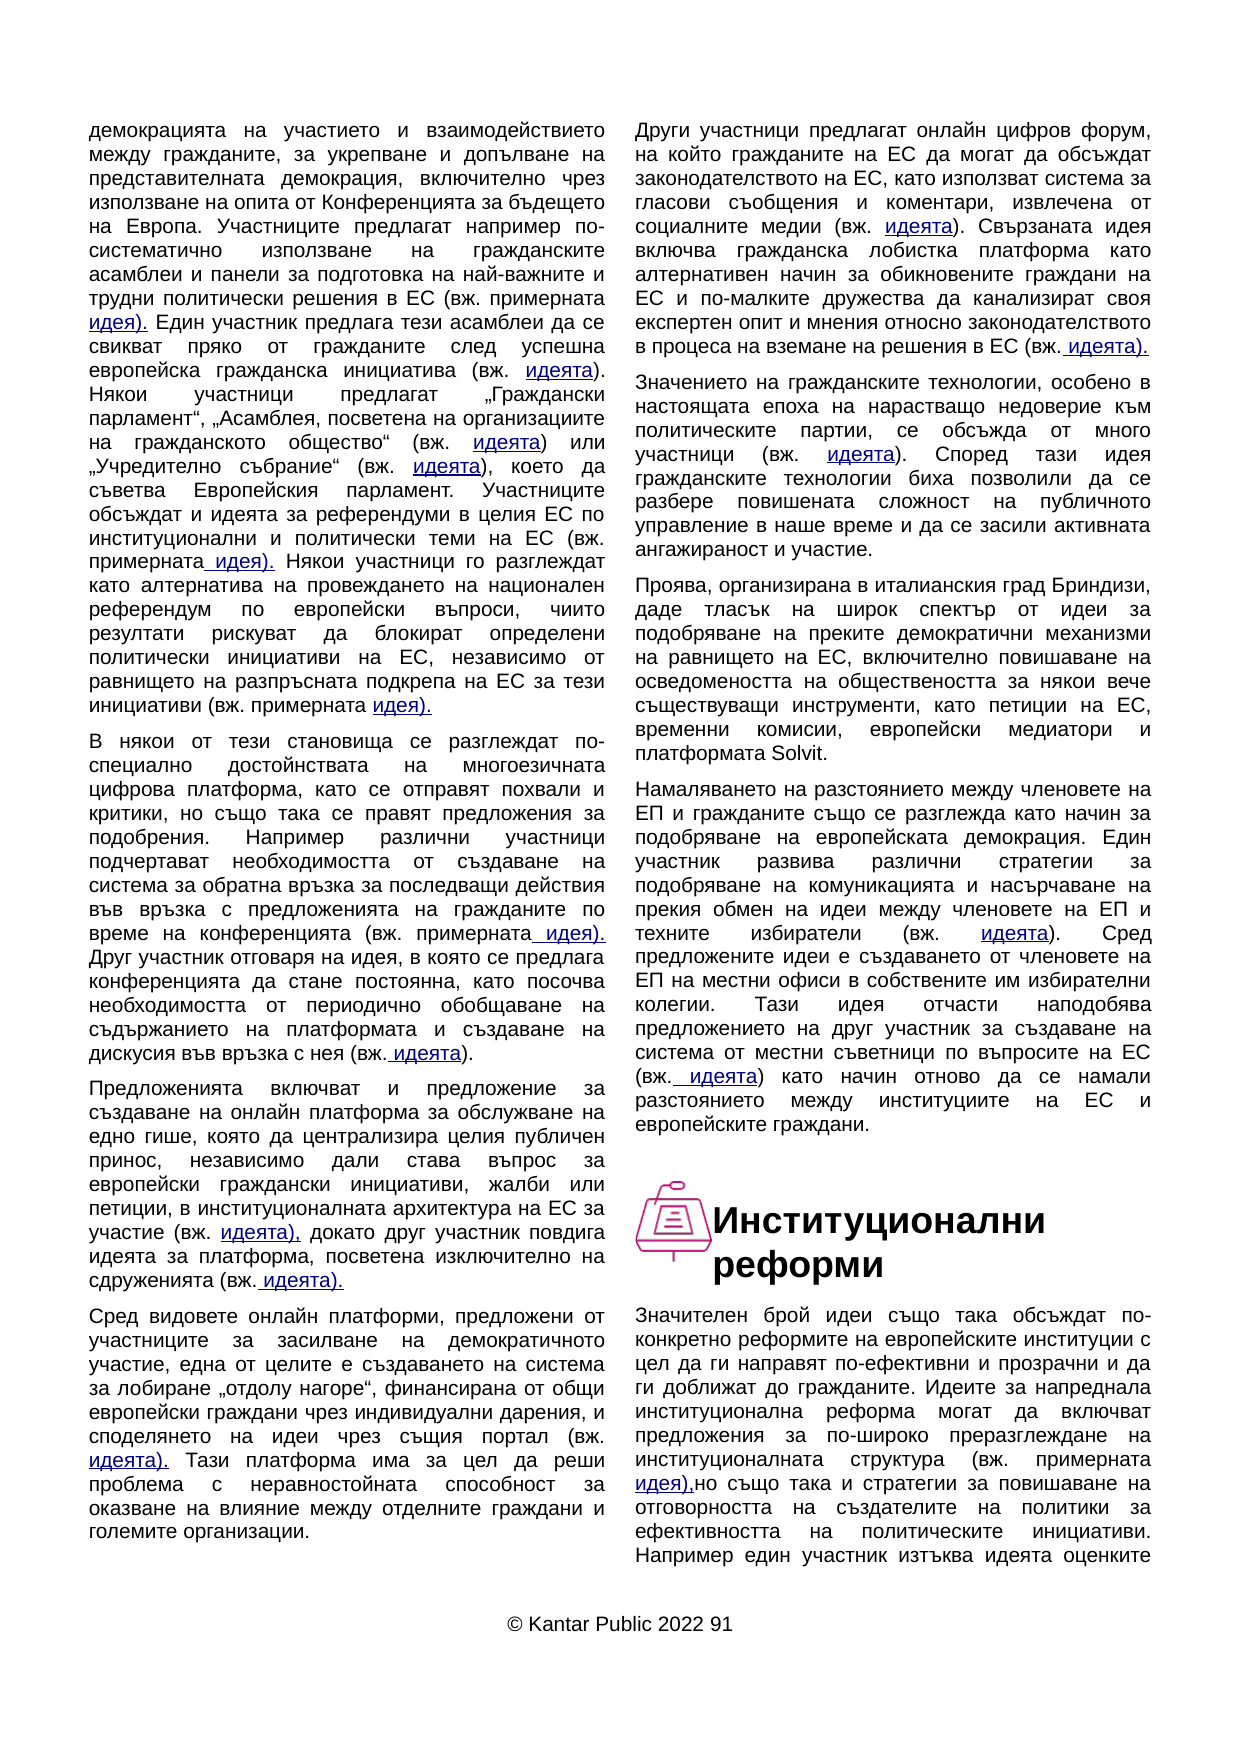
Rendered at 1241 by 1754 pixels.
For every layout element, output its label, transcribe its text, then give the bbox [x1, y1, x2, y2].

text демокрацията на участието и взаимодействието между гражданите, за укрепване и допълване на представителната демокрация, включително чрез използване на опита от Конференцията за бъдещето на Европа. Участниците предлагат например по-систематично използване на гражданските асамблеи и панели за подготовка на най-важните и трудни политически решения в ЕС (вж. примерната идея). Един участник предлага тези асамблеи да се свикват пряко от гражданите след успешна европейска гражданска инициатива (вж. идеята). Някои участници предлагат „Граждански парламент“, „Асамблея, посветена на организациите на гражданското общество“ (вж. идеята) или „Учредително събрание“ (вж. идеята), което да съветва Европейския парламент. Участниците обсъждат и идеята за референдуми в целия ЕС по институционални и политически теми на ЕС (вж. примерната идея). Някои участници го разглеждат като алтернатива на провеждането на национален референдум по европейски въпроси, чиито резултати рискуват да блокират определени политически инициативи на ЕС, независимо от равнището на разпръсната подкрепа на ЕС за тези инициативи (вж. примерната идея). [88, 118, 605, 717]
text Други участници предлагат онлайн цифров форум, на който гражданите на ЕС да могат да обсъждат законодателството на ЕС, като използват система за гласови съобщения и коментари, извлечена от социалните медии (вж. идеята). Свързаната идея включва гражданска лобистка платформа като алтернативен начин за обикновените граждани на ЕС и по-малките дружества да канализират своя експертен опит и мнения относно законодателството в процеса на вземане на решения в ЕС (вж. идеята). [635, 118, 1152, 358]
text Намаляването на разстоянието между членовете на ЕП и гражданите също се разглежда като начин за подобряване на европейската демокрация. Един участник развива различни стратегии за подобряване на комуникацията и насърчаване на прекия обмен на идеи между членовете на ЕП и техните избиратели (вж. идеята). Сред предложените идеи е създаването от членовете на ЕП на местни офиси в собствените им избирателни колегии. Тази идея отчасти наподобява предложението на друг участник за създаване на система от местни съветници по въпросите на ЕС (вж. идеята) като начин отново да се намали разстоянието между институциите на ЕС и европейските граждани. [635, 777, 1152, 1136]
text Сред видовете онлайн платформи, предложени от участниците за засилване на демократичното участие, една от целите е създаването на система за лобиране „отдолу нагоре“, финансирана от общи европейски граждани чрез индивидуални дарения, и споделянето на идеи чрез същия портал (вж. идеята). Тази платформа има за цел да реши проблема с неравностойната способност за оказване на влияние между отделните граждани и големите организации. [88, 1304, 605, 1543]
picture [635, 1181, 712, 1262]
text Значителен брой идеи също така обсъждат по-конкретно реформите на европейските институции с цел да ги направят по-ефективни и прозрачни и да ги доближат до гражданите. Идеите за напреднала институционална реформа могат да включват предложения за по-широко преразглеждане на институционалната структура (вж. примерната идея),но също така и стратегии за повишаване на отговорността на създателите на политики за ефективността на политическите инициативи. Например един участник изтъква идеята оценките [635, 1303, 1152, 1567]
text В някои от тези становища се разглеждат по-специално достойнствата на многоезичната цифрова платформа, като се отправят похвали и критики, но също така се правят предложения за подобрения. Например различни участници подчертават необходимостта от създаване на система за обратна връзка за последващи действия във връзка с предложенията на гражданите по време на конференцията (вж. примерната идея). Друг участник отговаря на идея, в която се предлага конференцията да стане постоянна, като посочва необходимостта от периодично обобщаване на съдържанието на платформата и създаване на дискусия във връзка с нея (вж. идеята). [88, 729, 605, 1064]
text Проява, организирана в италианския град Бриндизи, даде тласък на широк спектър от идеи за подобряване на преките демократични механизми на равнището на ЕС, включително повишаване на осведомеността на обществеността за някои вече съществуващи инструменти, като петиции на ЕС, временни комисии, европейски медиатори и платформата Solvit. [635, 573, 1152, 765]
text Предложенията включват и предложение за създаване на онлайн платформа за обслужване на едно гише, която да централизира целия публичен принос, независимо дали става въпрос за европейски граждански инициативи, жалби или петиции, в институционалната архитектура на ЕС за участие (вж. идеята), докато друг участник повдига идеята за платформа, посветена изключително на сдруженията (вж. идеята). [88, 1076, 605, 1292]
text Значението на гражданските технологии, особено в настоящата епоха на нарастващо недоверие към политическите партии, се обсъжда от много участници (вж. идеята). Според тази идея гражданските технологии биха позволили да се разбере повишената сложност на публичното управление в наше време и да се засили активната ангажираност и участие. [635, 369, 1152, 561]
subtitle Институционални реформи [635, 1262, 1152, 1285]
